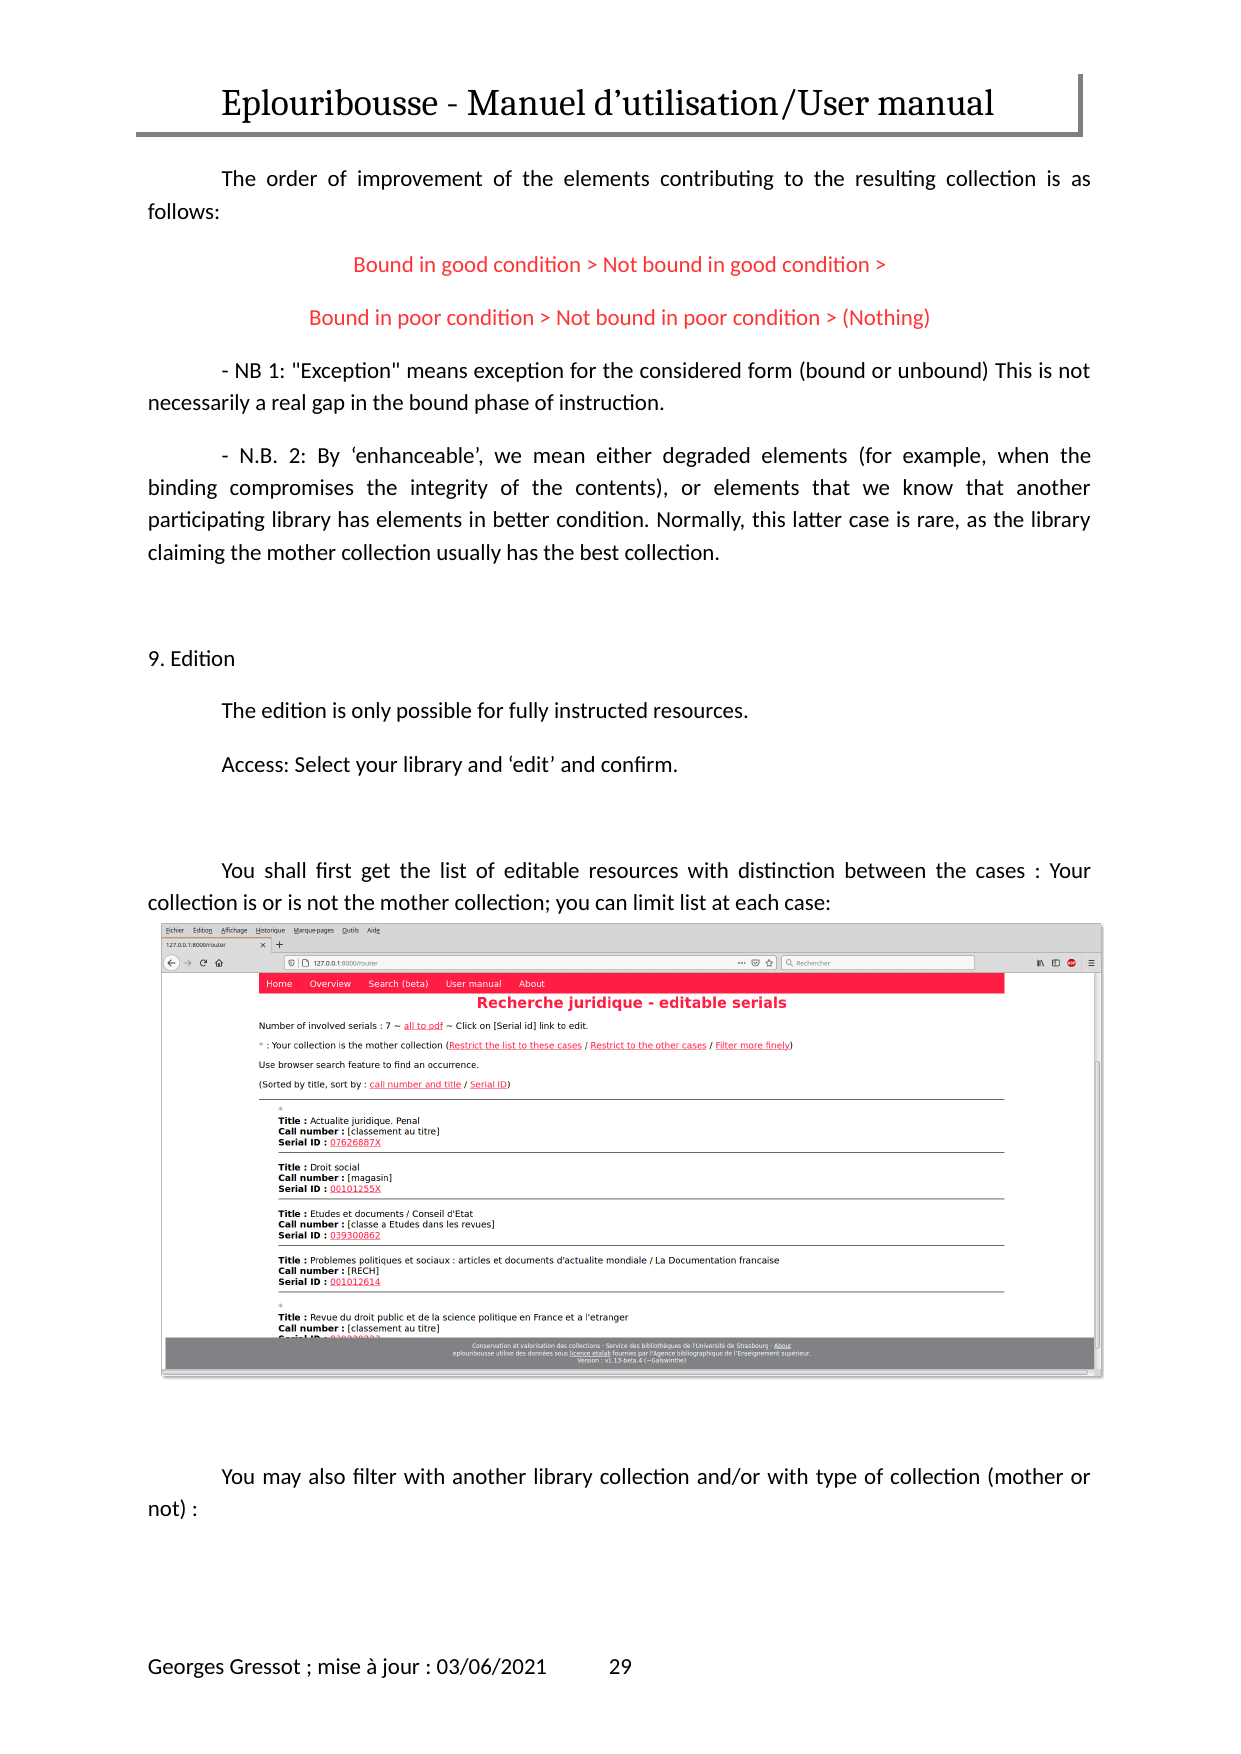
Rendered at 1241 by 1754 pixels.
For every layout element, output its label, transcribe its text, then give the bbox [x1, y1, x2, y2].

text 9. Edition [148, 644, 1093, 672]
text The order of improvement of the elements contributing to the resulting collection is as follows: [148, 164, 1093, 225]
picture [159, 921, 1105, 1380]
text Bound in good condition > Not bound in good condition > [148, 250, 1093, 278]
text - N.B. 2: By ‘enhanceable’, we mean either degraded elements (for example, when the binding compromises the integrity of the contents), or elements that we know that another participating library has elements in better condition. Normally, this latter case is rare, as the library claiming the mother collection usually has the best collection. [148, 441, 1093, 566]
text Bound in poor condition > Not bound in poor condition > (Nothing) [148, 303, 1093, 331]
text - NB 1: "Exception" means exception for the considered form (bound or unbound) This is not necessarily a real gap in the bound phase of instruction. [148, 356, 1093, 416]
text You shall first get the list of editable resources with distinction between the cases : Your collection is or is not the mother collection; you can limit list at each case: [148, 856, 1093, 916]
text The edition is only possible for fully instructed resources. [148, 697, 1093, 725]
text You may also filter with another library collection and/or with type of collection (mother or not) : [148, 1462, 1093, 1522]
text Access: Select your library and ‘edit’ and confirm. [148, 750, 1093, 778]
